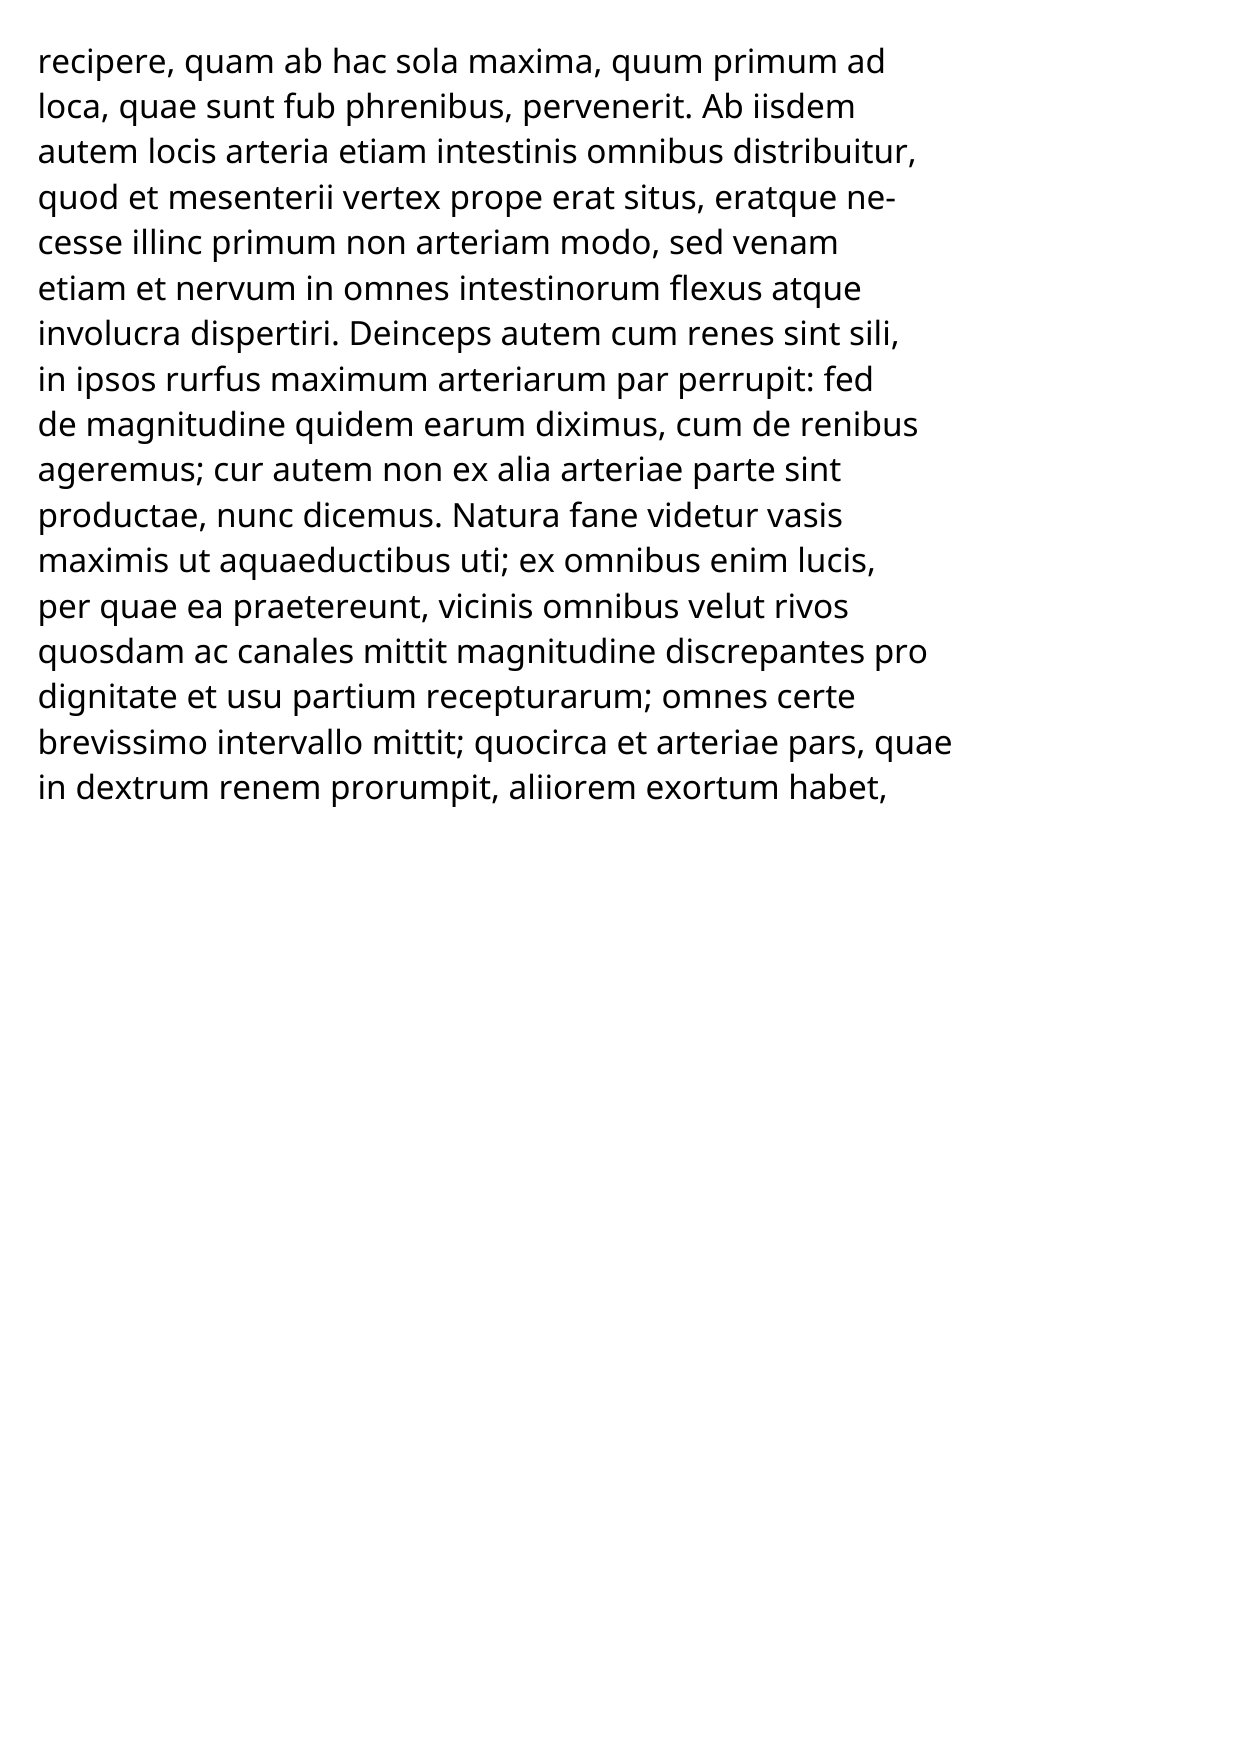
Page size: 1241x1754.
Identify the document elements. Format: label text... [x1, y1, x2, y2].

text recipere, quam ab hac sola maxima, quum primum ad loca, quae sunt fub phrenibus, pervenerit. Ab iisdem autem locis arteria etiam intestinis omnibus distribuitur, quod et mesenterii vertex prope erat situs, eratque ne- cesse illinc primum non arteriam modo, sed venam etiam et nervum in omnes intestinorum flexus atque involucra dispertiri. Deinceps autem cum renes sint sili, in ipsos rurfus maximum arteriarum par perrupit: fed de magnitudine quidem earum diximus, cum de renibus ageremus; cur autem non ex alia arteriae parte sint productae, nunc dicemus. Natura fane videtur vasis maximis ut aquaeductibus uti; ex omnibus enim lucis, per quae ea praetereunt, vicinis omnibus velut rivos quosdam ac canales mittit magnitudine discrepantes pro dignitate et usu partium recepturarum; omnes certe brevissimo intervallo mittit; quocirca et arteriae pars, quae in dextrum renem prorumpit, aliiorem exortum habet, [37, 37, 1203, 809]
